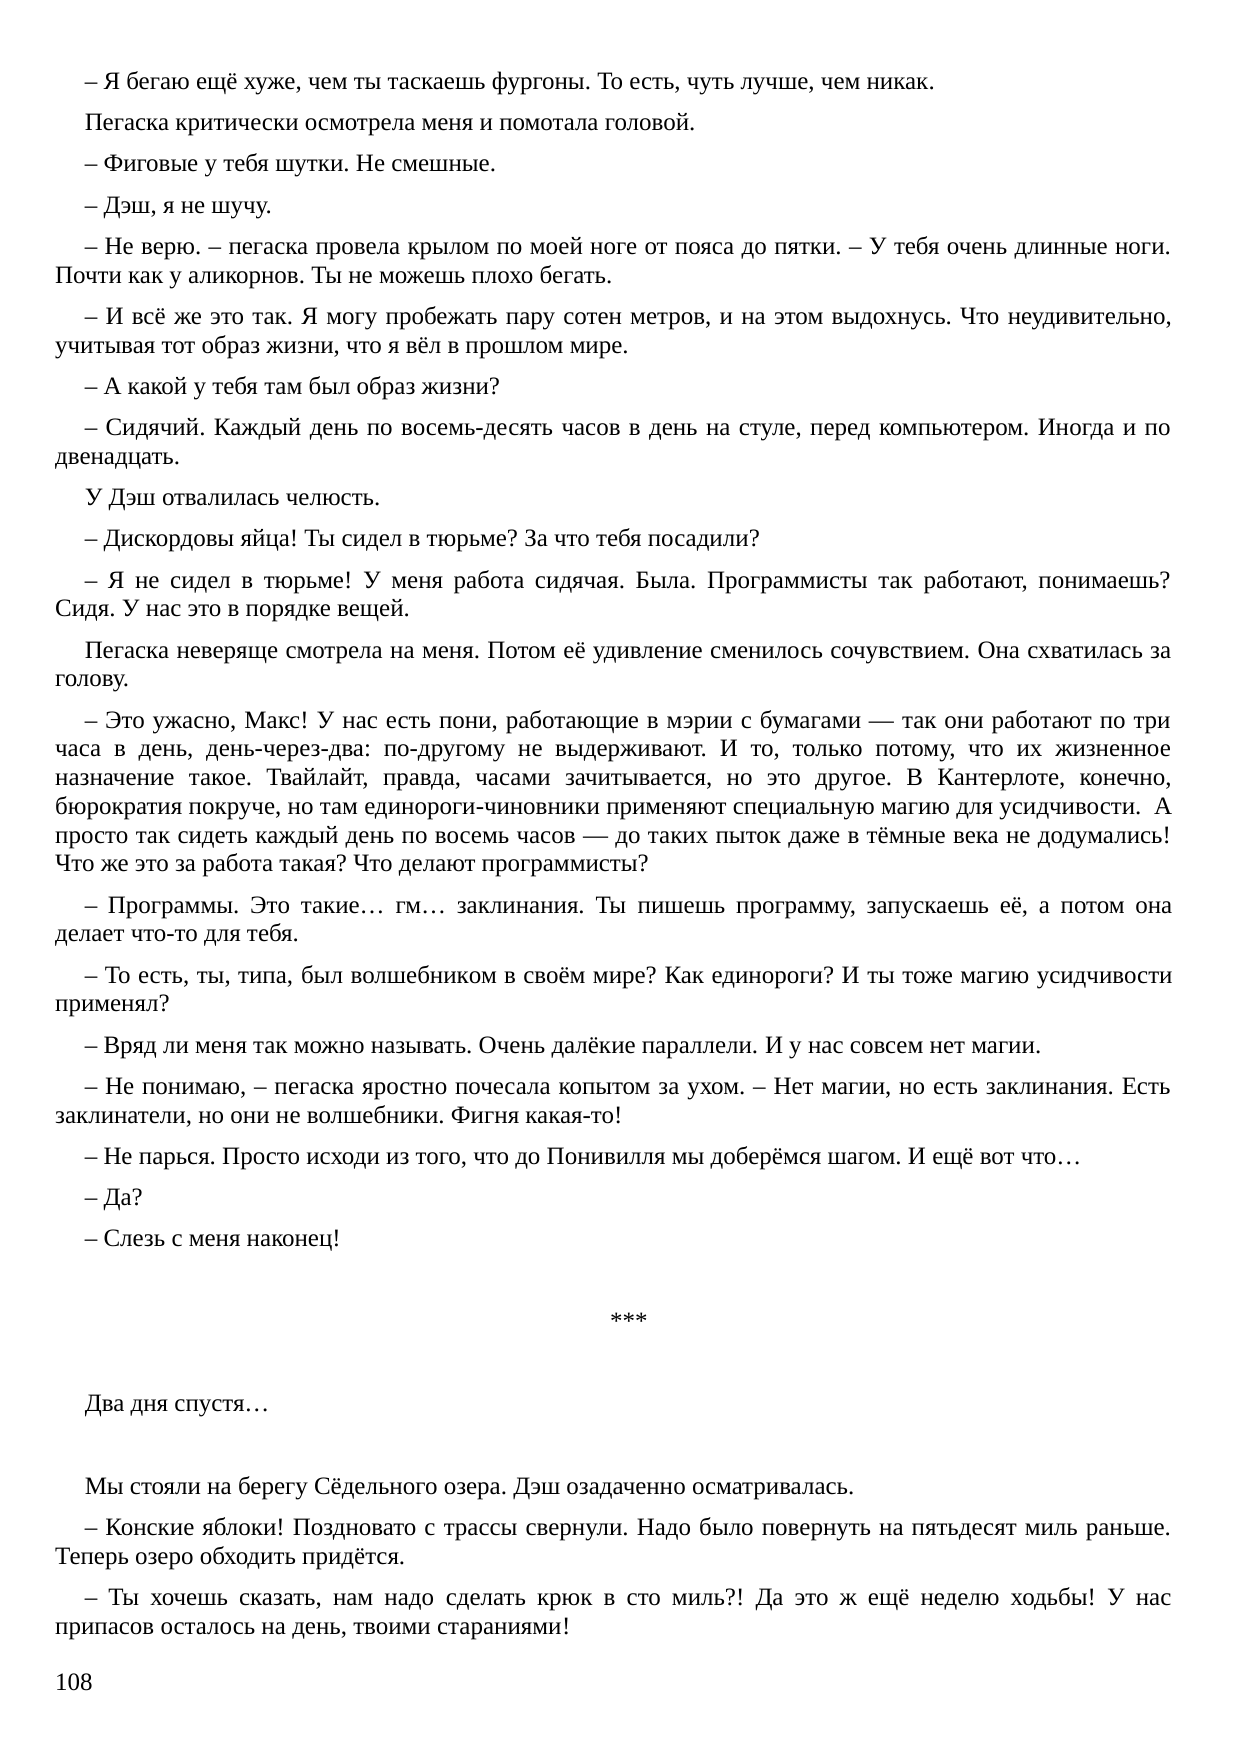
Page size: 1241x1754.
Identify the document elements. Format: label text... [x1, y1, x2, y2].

text – Фиговые у тебя шутки. Не смешные. [55, 148, 1173, 177]
text – Я бегаю ещё хуже, чем ты таскаешь фургоны. То есть, чуть лучше, чем никак. [55, 66, 1173, 95]
text – Не понимаю, – пегаска яростно почесала копытом за ухом. – Нет магии, но есть заклинания. Есть заклинатели, но они не волшебники. Фигня какая-то! [55, 1071, 1173, 1128]
text – Слезь с меня наконец! [55, 1223, 1173, 1252]
text – И всё же это так. Я могу пробежать пару сотен метров, и на этом выдохнусь. Что неудивительно, учитывая тот образ жизни, что я вёл в прошлом мире. [55, 301, 1173, 358]
text – Не парься. Просто исходи из того, что до Понивилля мы доберёмся шагом. И ещё вот что… [55, 1141, 1173, 1170]
text Мы стояли на берегу Сёдельного озера. Дэш озадаченно осматривалась. [55, 1471, 1173, 1500]
text – Сидячий. Каждый день по восемь-десять часов в день на стуле, перед компьютером. Иногда и по двенадцать. [55, 412, 1173, 470]
text Два дня спустя… [55, 1388, 1173, 1417]
text – Это ужасно, Макс! У нас есть пони, работающие в мэрии с бумагами — так они работают по три часа в день, день-через-два: по-другому не выдерживают. И то, только потому, что их жизненное назначение такое. Твайлайт, правда, часами зачитывается, но это другое. В Кантерлоте, конечно, бюрократия покруче, но там единороги-чиновники применяют специальную магию для усидчивости. А просто так сидеть каждый день по восемь часов — до таких пыток даже в тёмные века не додумались! Что же это за работа такая? Что делают программисты? [55, 705, 1173, 877]
text – Программы. Это такие… гм… заклинания. Ты пишешь программу, запускаешь её, а потом она делает что-то для тебя. [55, 890, 1173, 947]
text – Вряд ли меня так можно называть. Очень далёкие параллели. И у нас совсем нет магии. [55, 1030, 1173, 1058]
text – Дэш, я не шучу. [55, 190, 1173, 218]
text – Конские яблоки! Поздновато с трассы свернули. Надо было повернуть на пятьдесят миль раньше. Теперь озеро обходить придётся. [55, 1512, 1173, 1570]
text – Ты хочешь сказать, нам надо сделать крюк в сто миль?! Да это ж ещё неделю ходьбы! У нас припасов осталось на день, твоими стараниями! [55, 1582, 1173, 1640]
text – То есть, ты, типа, был волшебником в своём мире? Как единороги? И ты тоже магию усидчивости применял? [55, 960, 1173, 1017]
text Пегаска критически осмотрела меня и помотала головой. [55, 107, 1173, 136]
text – Не верю. – пегаска провела крылом по моей ноге от пояса до пятки. – У тебя очень длинные ноги. Почти как у аликорнов. Ты не можешь плохо бегать. [55, 231, 1173, 288]
text – Я не сидел в тюрьме! У меня работа сидячая. Была. Программисты так работают, понимаешь? Сидя. У нас это в порядке вещей. [55, 565, 1173, 622]
text – А какой у тебя там был образ жизни? [55, 371, 1173, 400]
text – Дискордовы яйца! Ты сидел в тюрьме? За что тебя посадили? [55, 523, 1173, 552]
text У Дэш отвалилась челюсть. [55, 482, 1173, 511]
text Пегаска неверяще смотрела на меня. Потом её удивление сменилось сочувствием. Она схватилась за голову. [55, 635, 1173, 692]
text – Да? [55, 1182, 1173, 1211]
text *** [55, 1306, 1173, 1335]
